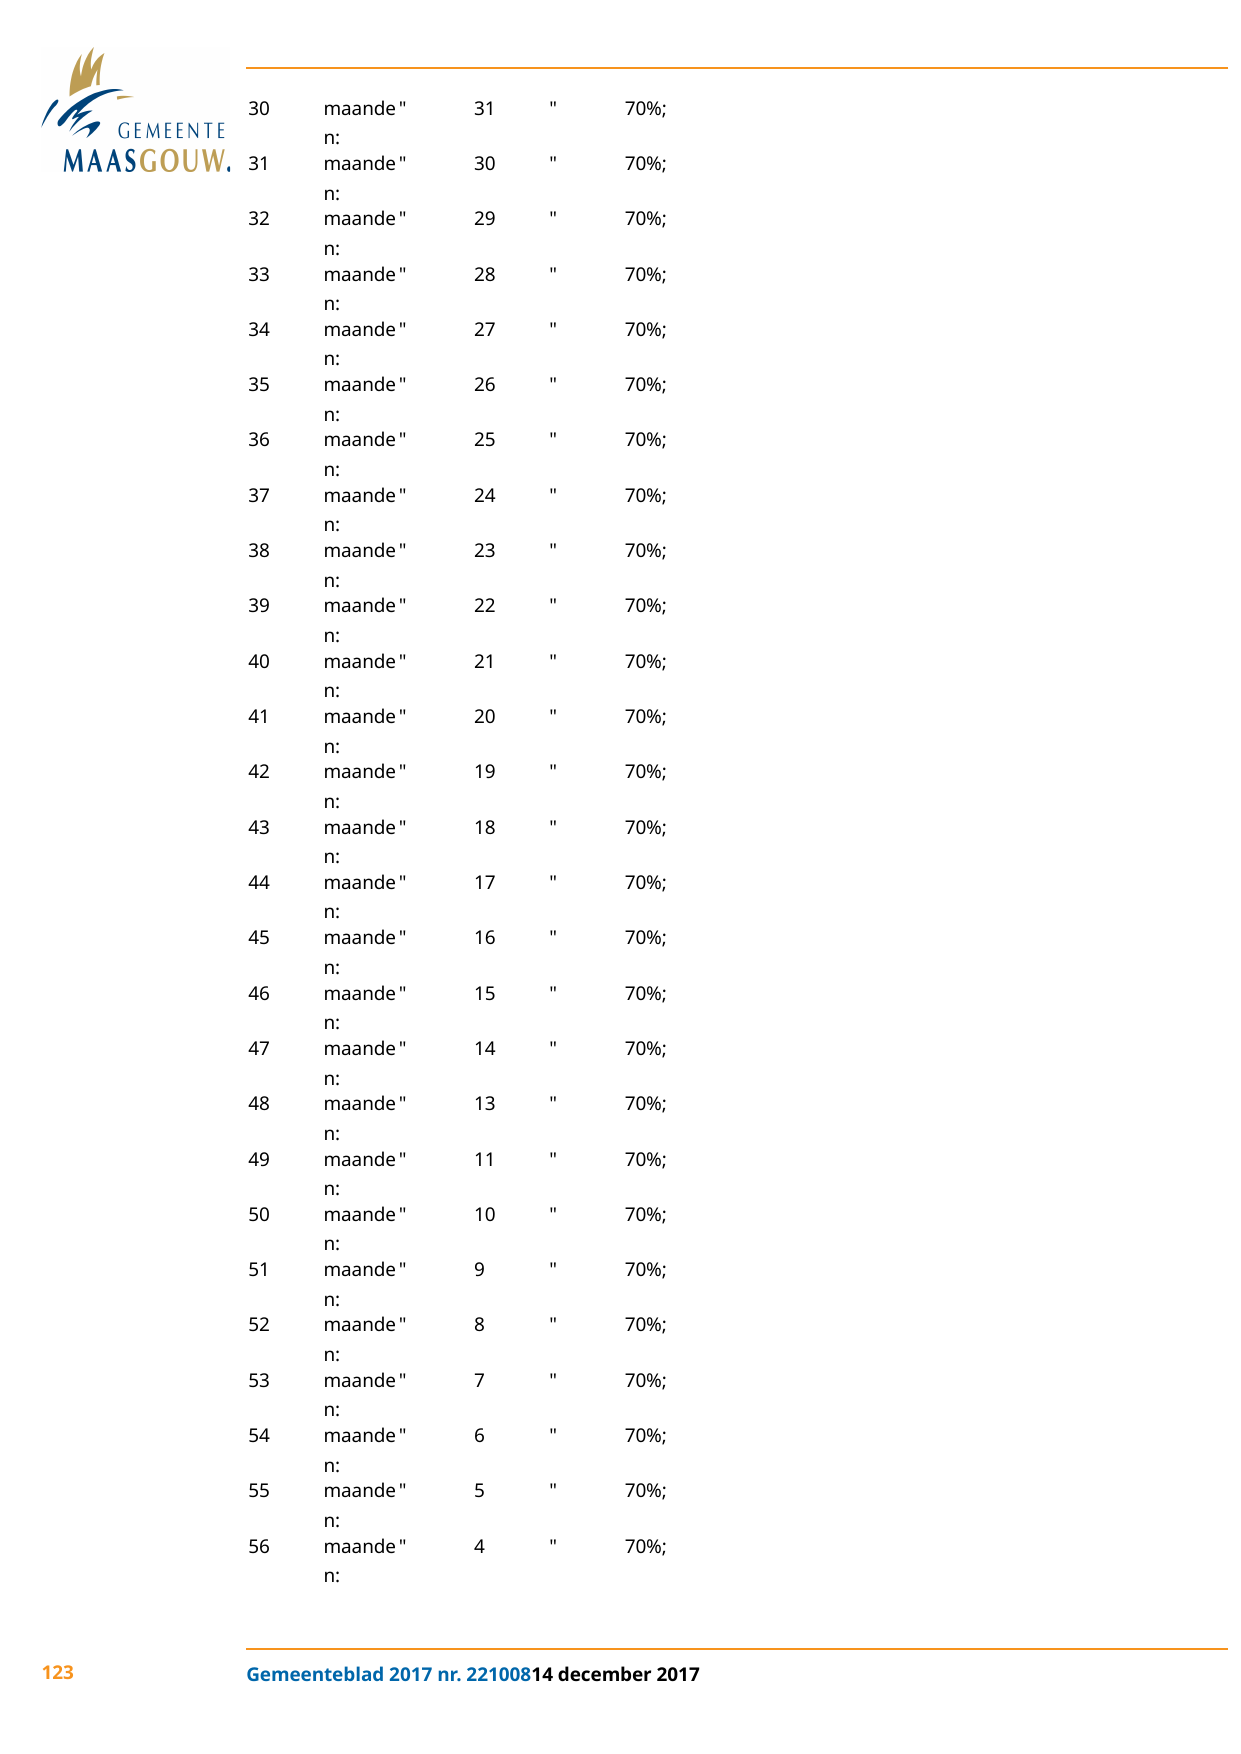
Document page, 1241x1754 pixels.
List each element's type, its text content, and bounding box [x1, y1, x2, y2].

table_cell [850, 371, 926, 427]
table_cell [700, 1533, 775, 1588]
table_cell 10 [474, 1201, 549, 1256]
table_cell [1001, 261, 1076, 316]
table_cell 29 [474, 205, 549, 261]
table_cell [926, 1367, 1001, 1422]
table_cell 50 [248, 1201, 323, 1256]
table_cell [1076, 1478, 1152, 1533]
table_cell 16 [474, 925, 549, 980]
table_cell [850, 980, 926, 1035]
table_cell " [399, 316, 474, 371]
table_cell [1076, 1035, 1152, 1090]
table_cell 70%; [625, 261, 700, 316]
table_cell 24 [474, 482, 549, 537]
table_cell " [549, 1367, 624, 1422]
table_cell 30 [474, 150, 549, 205]
table_cell [850, 1312, 926, 1367]
table_cell " [549, 1312, 624, 1367]
table_cell [926, 316, 1001, 371]
table_cell [850, 482, 926, 537]
table_cell [700, 537, 775, 593]
table_cell [700, 427, 775, 482]
table_cell " [549, 427, 624, 482]
table_cell maanden: [323, 814, 398, 869]
table_cell 41 [248, 703, 323, 758]
table_cell [775, 371, 850, 427]
table_cell maanden: [323, 150, 398, 205]
table_cell " [549, 95, 624, 150]
table_cell 43 [248, 814, 323, 869]
table_cell [1001, 316, 1076, 371]
table_cell [1001, 814, 1076, 869]
table_cell maanden: [323, 869, 398, 924]
table_cell " [549, 703, 624, 758]
table_cell [775, 316, 850, 371]
table_cell 70%; [625, 537, 700, 593]
table_cell 18 [474, 814, 549, 869]
table_cell 70%; [625, 150, 700, 205]
table_cell [926, 1201, 1001, 1256]
table_cell [1001, 427, 1076, 482]
table_cell [926, 703, 1001, 758]
table_cell 6 [474, 1422, 549, 1478]
table_cell maanden: [323, 537, 398, 593]
table_cell [700, 593, 775, 648]
table_cell maanden: [323, 1146, 398, 1201]
table_cell " [549, 925, 624, 980]
table_cell " [399, 1533, 474, 1588]
table_cell 23 [474, 537, 549, 593]
table_cell [1076, 703, 1152, 758]
table_cell [926, 1422, 1001, 1478]
table_cell [700, 814, 775, 869]
table_cell " [399, 814, 474, 869]
table_cell 5 [474, 1478, 549, 1533]
table_cell " [549, 648, 624, 703]
table_cell " [399, 371, 474, 427]
table_cell 70%; [625, 205, 700, 261]
table_cell [926, 593, 1001, 648]
table_cell 35 [248, 371, 323, 427]
table_cell [775, 703, 850, 758]
table_cell [700, 1256, 775, 1312]
table_cell [926, 814, 1001, 869]
table_cell " [399, 925, 474, 980]
table_cell [850, 1533, 926, 1588]
table_cell [1076, 316, 1152, 371]
table_cell [775, 427, 850, 482]
table_cell [700, 1422, 775, 1478]
table_cell maanden: [323, 980, 398, 1035]
table_cell [700, 759, 775, 814]
table_cell " [399, 1146, 474, 1201]
table_cell [926, 1256, 1001, 1312]
table_cell [1001, 1201, 1076, 1256]
table_cell 70%; [625, 95, 700, 150]
table_cell maanden: [323, 648, 398, 703]
table_cell " [399, 95, 474, 150]
table_cell [850, 925, 926, 980]
table_cell " [549, 1201, 624, 1256]
table_cell [850, 316, 926, 371]
table_cell 14 [474, 1035, 549, 1090]
table_cell [700, 482, 775, 537]
table_cell 70%; [625, 1422, 700, 1478]
table_cell [926, 1146, 1001, 1201]
table_cell 22 [474, 593, 549, 648]
table_cell [926, 1312, 1001, 1367]
table_cell 70%; [625, 1201, 700, 1256]
table_cell 34 [248, 316, 323, 371]
table_cell [1001, 703, 1076, 758]
table_cell 9 [474, 1256, 549, 1312]
table_cell [700, 1201, 775, 1256]
table_cell [926, 980, 1001, 1035]
table_cell [926, 95, 1001, 150]
table_cell [775, 1035, 850, 1090]
table_cell maanden: [323, 1256, 398, 1312]
table_cell 70%; [625, 759, 700, 814]
table_cell [700, 261, 775, 316]
table_cell [926, 1035, 1001, 1090]
table_cell 70%; [625, 1090, 700, 1146]
table_cell [700, 371, 775, 427]
table_cell [850, 427, 926, 482]
table_cell [1001, 537, 1076, 593]
table_cell " [549, 537, 624, 593]
table_cell [1001, 150, 1076, 205]
table_cell [775, 759, 850, 814]
table_cell 42 [248, 759, 323, 814]
table_cell [700, 316, 775, 371]
table_cell 20 [474, 703, 549, 758]
table_cell [926, 150, 1001, 205]
table_cell [700, 205, 775, 261]
table_cell [1076, 1367, 1152, 1422]
table_cell [1001, 925, 1076, 980]
table_cell [1076, 648, 1152, 703]
table_cell [775, 648, 850, 703]
table_cell [850, 593, 926, 648]
table_cell [1076, 1090, 1152, 1146]
table_cell " [549, 980, 624, 1035]
table_cell " [399, 205, 474, 261]
table_cell [700, 1146, 775, 1201]
table_cell 4 [474, 1533, 549, 1588]
table_cell 70%; [625, 980, 700, 1035]
table_cell [850, 261, 926, 316]
table_cell 70%; [625, 1533, 700, 1588]
table_cell [700, 1478, 775, 1533]
table_cell 70%; [625, 427, 700, 482]
table_cell [1001, 371, 1076, 427]
table_cell [926, 482, 1001, 537]
table_cell " [399, 1201, 474, 1256]
table_cell maanden: [323, 1533, 398, 1588]
table_cell [850, 1256, 926, 1312]
table_cell [775, 814, 850, 869]
table_cell [926, 1533, 1001, 1588]
table_cell [1001, 1256, 1076, 1312]
table_cell [1076, 150, 1152, 205]
table_cell [1001, 1533, 1076, 1588]
table_cell 70%; [625, 648, 700, 703]
table_cell [1001, 1035, 1076, 1090]
table_cell [1001, 1422, 1076, 1478]
table_cell " [399, 1035, 474, 1090]
table_cell [850, 703, 926, 758]
table_cell [926, 427, 1001, 482]
table_cell [926, 925, 1001, 980]
table_cell maanden: [323, 1201, 398, 1256]
table_cell [700, 150, 775, 205]
table_cell 30 [248, 95, 323, 150]
table_cell " [399, 648, 474, 703]
table_cell maanden: [323, 261, 398, 316]
table_cell [775, 1312, 850, 1367]
table_cell [775, 980, 850, 1035]
table_cell 70%; [625, 593, 700, 648]
table_cell [1076, 371, 1152, 427]
table_cell [850, 1090, 926, 1146]
table_cell 11 [474, 1146, 549, 1201]
table_cell [926, 371, 1001, 427]
table_cell [775, 150, 850, 205]
table_cell [926, 261, 1001, 316]
table_cell 56 [248, 1533, 323, 1588]
table_cell [926, 1090, 1001, 1146]
table_cell [850, 1146, 926, 1201]
table_cell 7 [474, 1367, 549, 1422]
table_cell 70%; [625, 1367, 700, 1422]
table_cell [700, 1035, 775, 1090]
table_cell " [549, 869, 624, 924]
table_cell 70%; [625, 925, 700, 980]
table_cell [850, 1478, 926, 1533]
table_cell maanden: [323, 205, 398, 261]
table_cell [775, 1533, 850, 1588]
table_cell [1076, 1201, 1152, 1256]
table_cell [700, 648, 775, 703]
table_cell [1076, 482, 1152, 537]
table_cell maanden: [323, 1090, 398, 1146]
table_cell " [399, 537, 474, 593]
table_cell [775, 537, 850, 593]
table_cell 40 [248, 648, 323, 703]
table_cell " [399, 703, 474, 758]
table_cell [926, 205, 1001, 261]
table_cell [775, 1090, 850, 1146]
table_cell 46 [248, 980, 323, 1035]
table_cell " [399, 1312, 474, 1367]
table_cell 31 [474, 95, 549, 150]
table_cell [1076, 427, 1152, 482]
table_cell 52 [248, 1312, 323, 1367]
table_cell 47 [248, 1035, 323, 1090]
table_cell [1076, 980, 1152, 1035]
table_cell [775, 593, 850, 648]
table_cell [1076, 759, 1152, 814]
table_cell " [399, 1367, 474, 1422]
table_cell maanden: [323, 1367, 398, 1422]
table_cell 70%; [625, 814, 700, 869]
table_cell [1076, 1146, 1152, 1201]
table_cell [1076, 1256, 1152, 1312]
table_cell [1076, 925, 1152, 980]
table_cell [775, 1367, 850, 1422]
table_cell 17 [474, 869, 549, 924]
table_cell maanden: [323, 1478, 398, 1533]
table_cell [775, 925, 850, 980]
table_cell [850, 759, 926, 814]
table_cell 70%; [625, 1478, 700, 1533]
table_cell 37 [248, 482, 323, 537]
table_cell " [549, 814, 624, 869]
table_cell " [549, 205, 624, 261]
table_cell [1076, 814, 1152, 869]
table_cell " [549, 1090, 624, 1146]
table_cell [1001, 1478, 1076, 1533]
table_cell [700, 1367, 775, 1422]
table_cell [1076, 1422, 1152, 1478]
table_cell maanden: [323, 482, 398, 537]
table_cell 70%; [625, 1146, 700, 1201]
table_cell [1001, 482, 1076, 537]
table_cell [1001, 205, 1076, 261]
table_cell 48 [248, 1090, 323, 1146]
table_cell [1001, 593, 1076, 648]
table_cell maanden: [323, 1422, 398, 1478]
table_cell [926, 759, 1001, 814]
table_cell maanden: [323, 759, 398, 814]
table_cell 28 [474, 261, 549, 316]
table_cell maanden: [323, 925, 398, 980]
table_cell [1076, 261, 1152, 316]
table_cell 70%; [625, 371, 700, 427]
table_cell " [399, 261, 474, 316]
table_cell " [549, 1256, 624, 1312]
table_cell 15 [474, 980, 549, 1035]
table_cell [1001, 1090, 1076, 1146]
table_cell [850, 648, 926, 703]
table_cell 19 [474, 759, 549, 814]
table_cell " [549, 371, 624, 427]
table_cell 70%; [625, 703, 700, 758]
table_cell [1001, 1367, 1076, 1422]
table_cell 55 [248, 1478, 323, 1533]
table_cell [1001, 1146, 1076, 1201]
table_cell 45 [248, 925, 323, 980]
table_cell " [549, 482, 624, 537]
table_cell [1076, 593, 1152, 648]
table_cell [1076, 1533, 1152, 1588]
table_cell " [399, 593, 474, 648]
table_cell " [399, 1090, 474, 1146]
table_cell " [549, 593, 624, 648]
table_cell 33 [248, 261, 323, 316]
table_cell 27 [474, 316, 549, 371]
table_cell [775, 261, 850, 316]
table_cell " [549, 1422, 624, 1478]
table_cell " [399, 980, 474, 1035]
table_cell 31 [248, 150, 323, 205]
table_cell 51 [248, 1256, 323, 1312]
table_cell [775, 95, 850, 150]
table_cell " [549, 316, 624, 371]
table_cell [775, 1256, 850, 1312]
table_cell maanden: [323, 1035, 398, 1090]
table_cell " [399, 869, 474, 924]
table_cell " [549, 261, 624, 316]
table_cell " [399, 1256, 474, 1312]
table_cell [850, 1367, 926, 1422]
table_cell " [399, 1422, 474, 1478]
table_cell " [549, 1146, 624, 1201]
table_cell [850, 150, 926, 205]
table_cell 39 [248, 593, 323, 648]
table_cell " [399, 150, 474, 205]
table_cell [1076, 869, 1152, 924]
table_cell 70%; [625, 869, 700, 924]
table_cell [700, 869, 775, 924]
table_cell [700, 1312, 775, 1367]
table_cell [1076, 95, 1152, 150]
table_cell [700, 95, 775, 150]
table_cell 53 [248, 1367, 323, 1422]
table_cell [700, 925, 775, 980]
table_cell [1001, 95, 1076, 150]
table_cell " [549, 1035, 624, 1090]
table_cell 21 [474, 648, 549, 703]
table_cell " [549, 150, 624, 205]
table_cell [1001, 759, 1076, 814]
table_cell [1001, 648, 1076, 703]
table_cell [1001, 1312, 1076, 1367]
table_cell maanden: [323, 593, 398, 648]
table_cell 70%; [625, 316, 700, 371]
table_cell " [549, 759, 624, 814]
table_cell [1076, 1312, 1152, 1367]
table_cell 70%; [625, 1312, 700, 1367]
table_cell [850, 869, 926, 924]
table_cell [850, 814, 926, 869]
table_cell [1076, 205, 1152, 261]
table_cell [926, 869, 1001, 924]
table_cell [850, 95, 926, 150]
table_cell [775, 205, 850, 261]
table_cell [1001, 980, 1076, 1035]
table_cell 38 [248, 537, 323, 593]
table_cell 70%; [625, 482, 700, 537]
table_cell 36 [248, 427, 323, 482]
table_cell maanden: [323, 427, 398, 482]
table_cell 32 [248, 205, 323, 261]
table_cell 54 [248, 1422, 323, 1478]
table_cell [775, 1422, 850, 1478]
table_cell maanden: [323, 95, 398, 150]
table_cell 44 [248, 869, 323, 924]
table_cell [775, 869, 850, 924]
table_cell maanden: [323, 371, 398, 427]
table_cell [926, 648, 1001, 703]
table_cell " [549, 1478, 624, 1533]
table_cell maanden: [323, 1312, 398, 1367]
table_cell " [399, 482, 474, 537]
table_cell [775, 482, 850, 537]
table_cell [850, 205, 926, 261]
table_cell [700, 980, 775, 1035]
table_cell " [399, 427, 474, 482]
table_cell maanden: [323, 703, 398, 758]
table_cell [775, 1201, 850, 1256]
table_cell [700, 703, 775, 758]
table_cell [850, 1201, 926, 1256]
table_cell 49 [248, 1146, 323, 1201]
table_cell [1076, 537, 1152, 593]
table_cell [926, 1478, 1001, 1533]
table_cell [850, 1035, 926, 1090]
table_cell [850, 1422, 926, 1478]
table_cell [700, 1090, 775, 1146]
table_cell 26 [474, 371, 549, 427]
table_cell 70%; [625, 1256, 700, 1312]
table_cell [1001, 869, 1076, 924]
table_cell [775, 1146, 850, 1201]
table_cell 70%; [625, 1035, 700, 1090]
picture [41, 47, 231, 172]
table_cell " [399, 1478, 474, 1533]
table_cell [850, 537, 926, 593]
table_cell [926, 537, 1001, 593]
table_cell " [399, 759, 474, 814]
table_cell 8 [474, 1312, 549, 1367]
table_cell 13 [474, 1090, 549, 1146]
table_cell 25 [474, 427, 549, 482]
table_cell [775, 1478, 850, 1533]
table_cell " [549, 1533, 624, 1588]
table_cell maanden: [323, 316, 398, 371]
